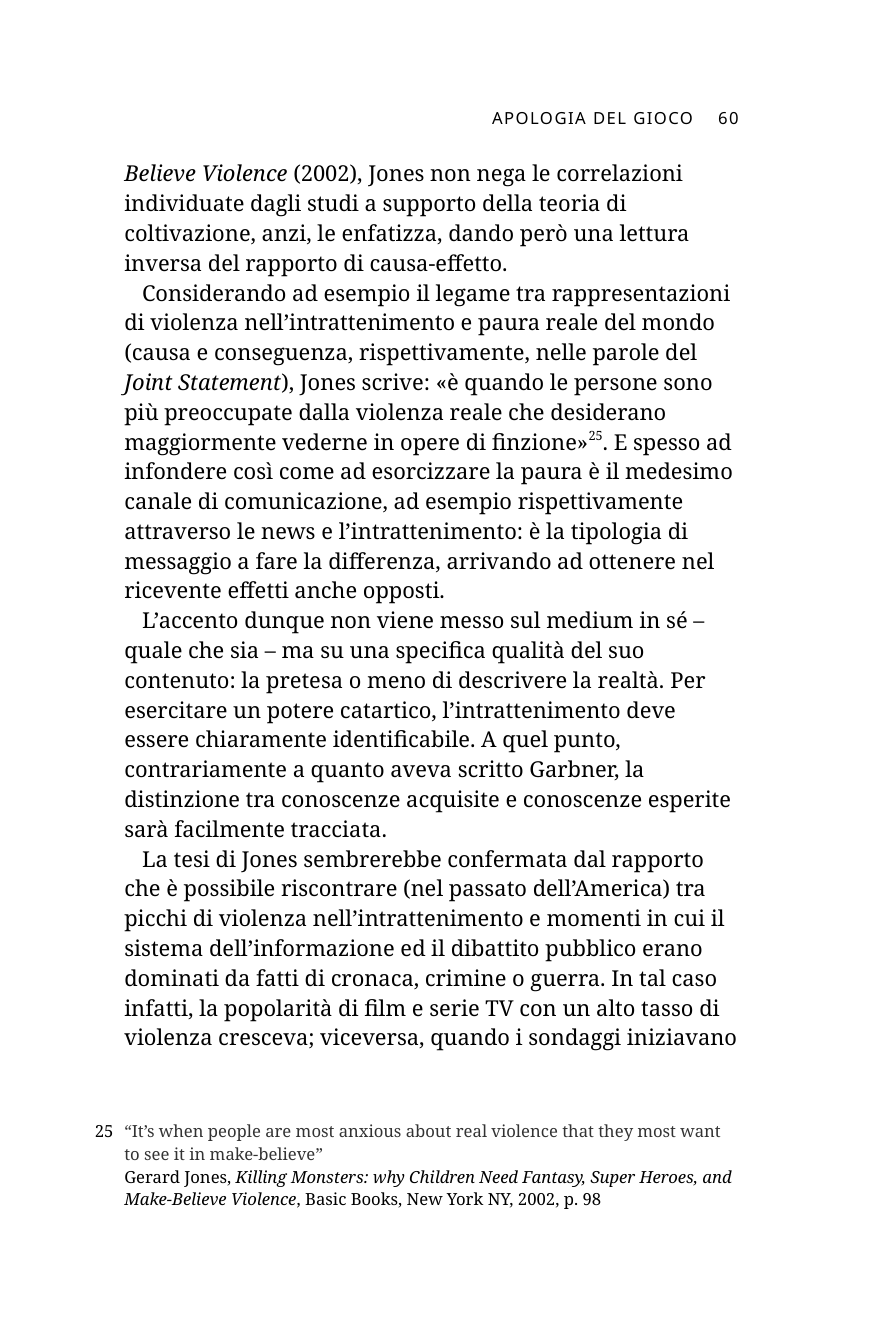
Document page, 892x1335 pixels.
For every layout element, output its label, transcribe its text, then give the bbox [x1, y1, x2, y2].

text “It’s when people are most anxious about real violence that they most want to see it in make-believe” [94, 1120, 738, 1165]
text Believe Violence (2002), Jones non nega le correlazioni individuate dagli studi a supporto della teoria di coltivazione, anzi, le enfatizza, dando però una lettura inversa del rapporto di causa-effetto. [124, 158, 738, 278]
text La tesi di Jones sembrerebbe confermata dal rapporto che è possibile riscontrare (nel passato dell’America) tra picchi di violenza nell’intrattenimento e momenti in cui il sistema dell’informazione ed il dibattito pubblico erano dominati da fatti di cronaca, crimine o guerra. In tal caso infatti, la popolarità di film e serie TV con un alto tasso di violenza cresceva; viceversa, quando i sondaggi iniziavano [124, 844, 738, 1052]
text Gerard Jones, Killing Monsters: why Children Need Fantasy, Super Heroes, and Make-Believe Violence, Basic Books, New York NY, 2002, p. 98 [94, 1165, 738, 1211]
text L’accento dunque non viene messo sul medium in sé – quale che sia – ma su una specifica qualità del suo contenuto: la pretesa o meno di descrivere la realtà. Per esercitare un potere catartico, l’intrattenimento deve essere chiaramente identificabile. A quel punto, contrariamente a quanto aveva scritto Garbner, la distinzione tra conoscenze acquisite e conoscenze esperite sarà facilmente tracciata. [124, 605, 738, 844]
text Considerando ad esempio il legame tra rappresentazioni di violenza nell’intrattenimento e paura reale del mondo (causa e conseguenza, rispettivamente, nelle parole del Joint Statement), Jones scrive: «è quando le persone sono più preoccupate dalla violenza reale che desiderano maggiormente vederne in opere di finzione». E spesso ad infondere così come ad esorcizzare la paura è il medesimo canale di comunicazione, ad esempio rispettivamente attraverso le news e l’intrattenimento: è la tipologia di messaggio a fare la differenza, arrivando ad ottenere nel ricevente effetti anche opposti. [124, 278, 738, 605]
